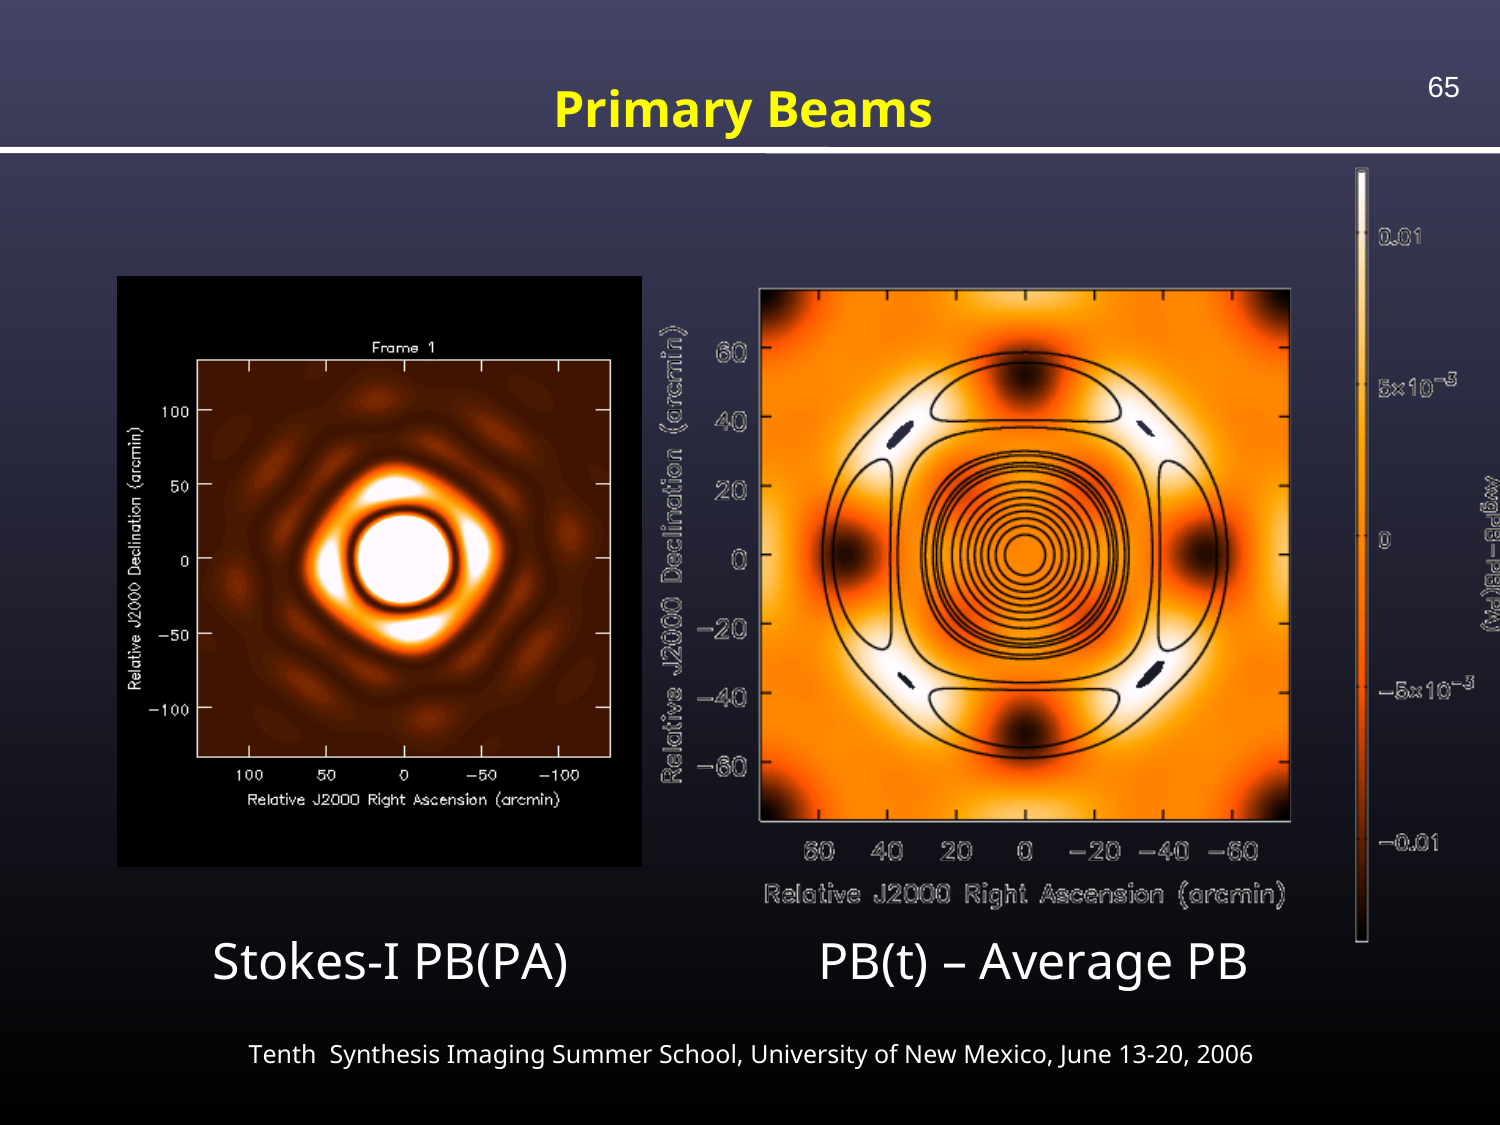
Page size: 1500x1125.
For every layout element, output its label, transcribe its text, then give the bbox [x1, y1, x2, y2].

text_box PB(t) – Average PB [818, 925, 1242, 985]
text_box Stokes-I PB(PA) [212, 925, 575, 985]
title Primary Beams [112, 62, 1375, 151]
picture [117, 116, 1500, 1036]
